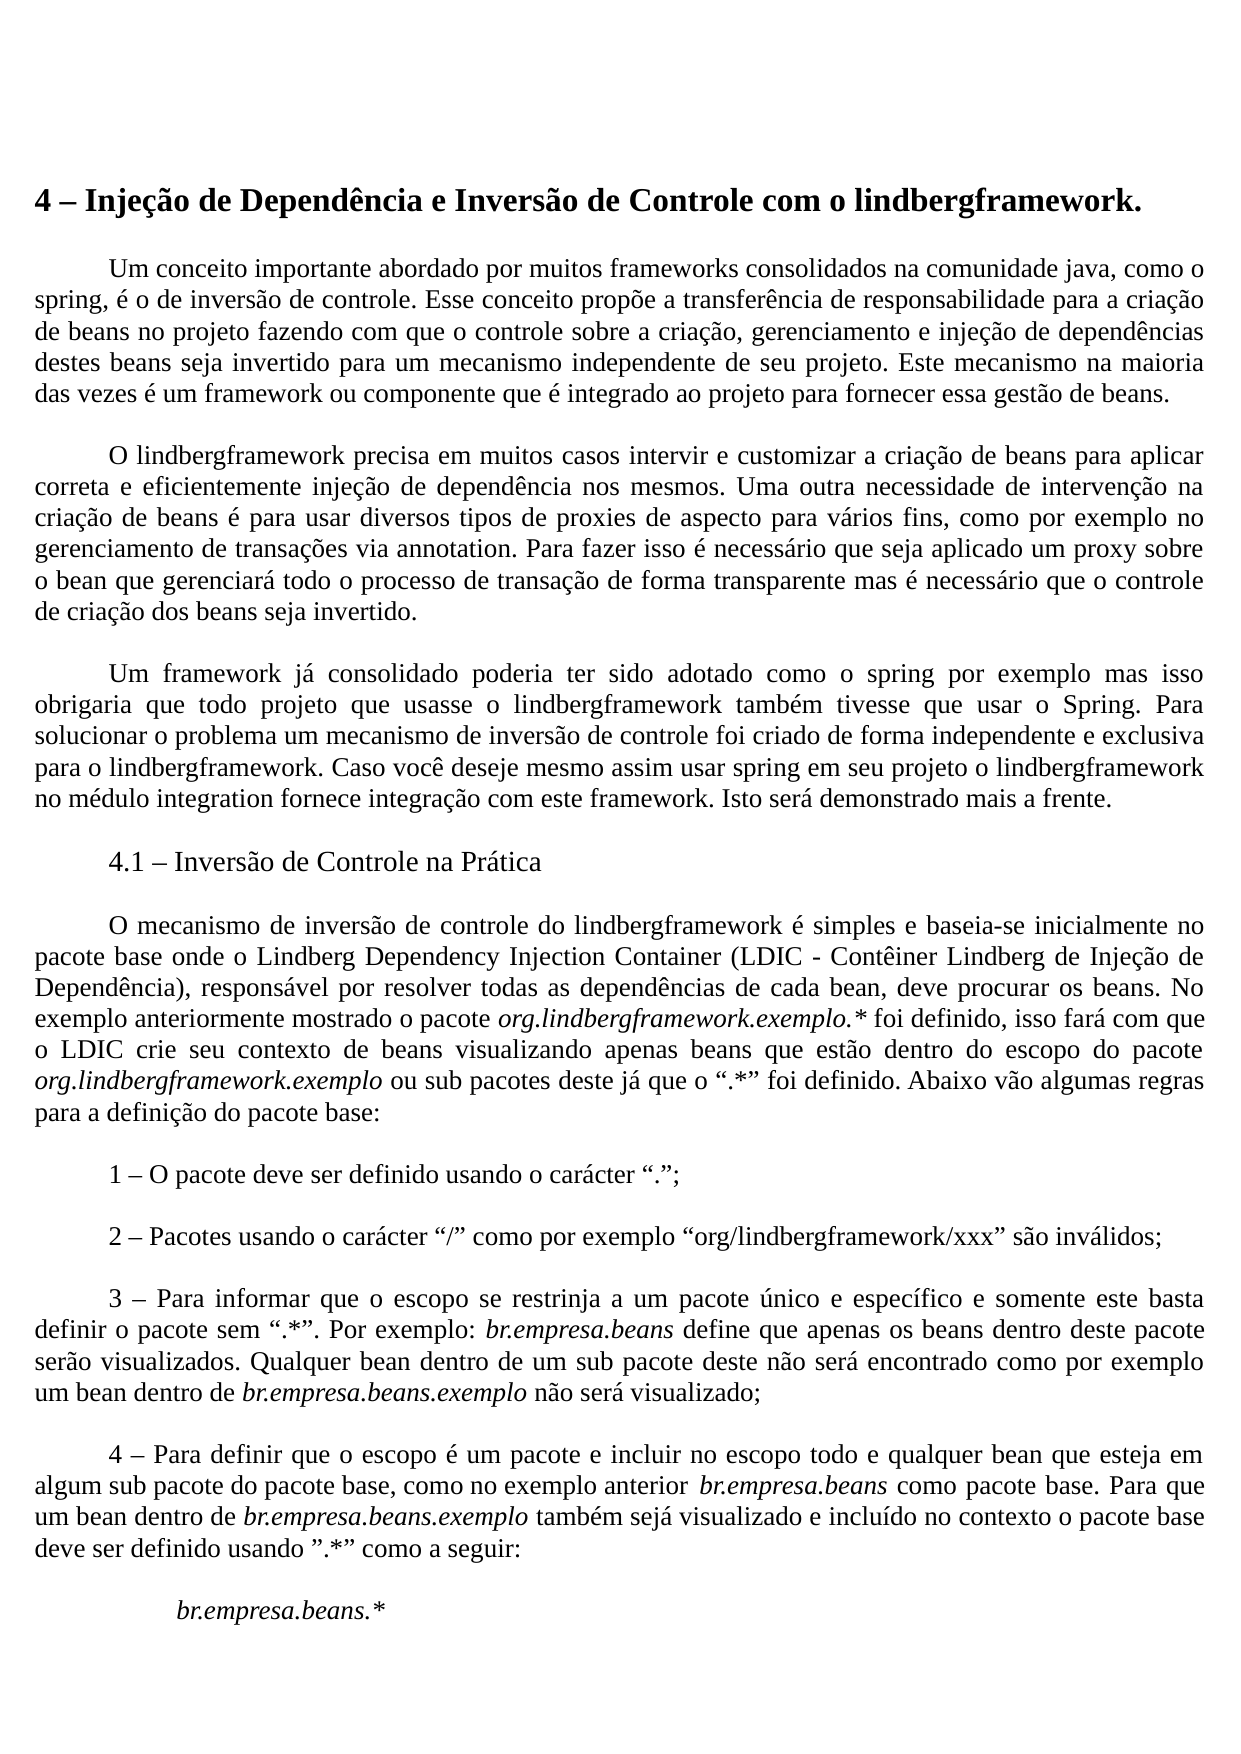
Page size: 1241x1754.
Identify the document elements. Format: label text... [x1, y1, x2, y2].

text 2 – Pacotes usando o carácter “/” como por exemplo “org/lindbergframework/xxx” são inválidos; [34, 1220, 1206, 1251]
text 4.1 – Inversão de Controle na Prática [34, 844, 1206, 878]
text O mecanismo de inversão de controle do lindbergframework é simples e baseia-se inicialmente no pacote base onde o Lindberg Dependency Injection Container (LDIC - Contêiner Lindberg de Injeção de Dependência), responsável por resolver todas as dependências de cada bean, deve procurar os beans. No exemplo anteriormente mostrado o pacote org.lindbergframework.exemplo.* foi definido, isso fará com que o LDIC crie seu contexto de beans visualizando apenas beans que estão dentro do escopo do pacote org.lindbergframework.exemplo ou sub pacotes deste já que o “.*” foi definido. Abaixo vão algumas regras para a definição do pacote base: [34, 909, 1206, 1127]
text Um conceito importante abordado por muitos frameworks consolidados na comunidade java, como o spring, é o de inversão de controle. Esse conceito propõe a transferência de responsabilidade para a criação de beans no projeto fazendo com que o controle sobre a criação, gerenciamento e injeção de dependências destes beans seja invertido para um mecanismo independente de seu projeto. Este mecanismo na maioria das vezes é um framework ou componente que é integrado ao projeto para fornecer essa gestão de beans. [34, 252, 1206, 408]
text O lindbergframework precisa em muitos casos intervir e customizar a criação de beans para aplicar correta e eficientemente injeção de dependência nos mesmos. Uma outra necessidade de intervenção na criação de beans é para usar diversos tipos de proxies de aspecto para vários fins, como por exemplo no gerenciamento de transações via annotation. Para fazer isso é necessário que seja aplicado um proxy sobre o bean que gerenciará todo o processo de transação de forma transparente mas é necessário que o controle de criação dos beans seja invertido. [34, 439, 1206, 626]
text br.empresa.beans.* [34, 1594, 1206, 1625]
text 3 – Para informar que o escopo se restrinja a um pacote único e específico e somente este basta definir o pacote sem “.*”. Por exemplo: br.empresa.beans define que apenas os beans dentro deste pacote serão visualizados. Qualquer bean dentro de um sub pacote deste não será encontrado como por exemplo um bean dentro de br.empresa.beans.exemplo não será visualizado; [34, 1282, 1206, 1407]
text 4 – Para definir que o escopo é um pacote e incluir no escopo todo e qualquer bean que esteja em algum sub pacote do pacote base, como no exemplo anterior br.empresa.beans como pacote base. Para que um bean dentro de br.empresa.beans.exemplo também sejá visualizado e incluído no contexto o pacote base deve ser definido usando ”.*” como a seguir: [34, 1438, 1206, 1563]
text 1 – O pacote deve ser definido usando o carácter “.”; [34, 1158, 1206, 1189]
text 4 – Injeção de Dependência e Inversão de Controle com o lindbergframework. [34, 180, 1206, 219]
text Um framework já consolidado poderia ter sido adotado como o spring por exemplo mas isso obrigaria que todo projeto que usasse o lindbergframework também tivesse que usar o Spring. Para solucionar o problema um mecanismo de inversão de controle foi criado de forma independente e exclusiva para o lindbergframework. Caso você deseje mesmo assim usar spring em seu projeto o lindbergframework no médulo integration fornece integração com este framework. Isto será demonstrado mais a frente. [34, 657, 1206, 813]
